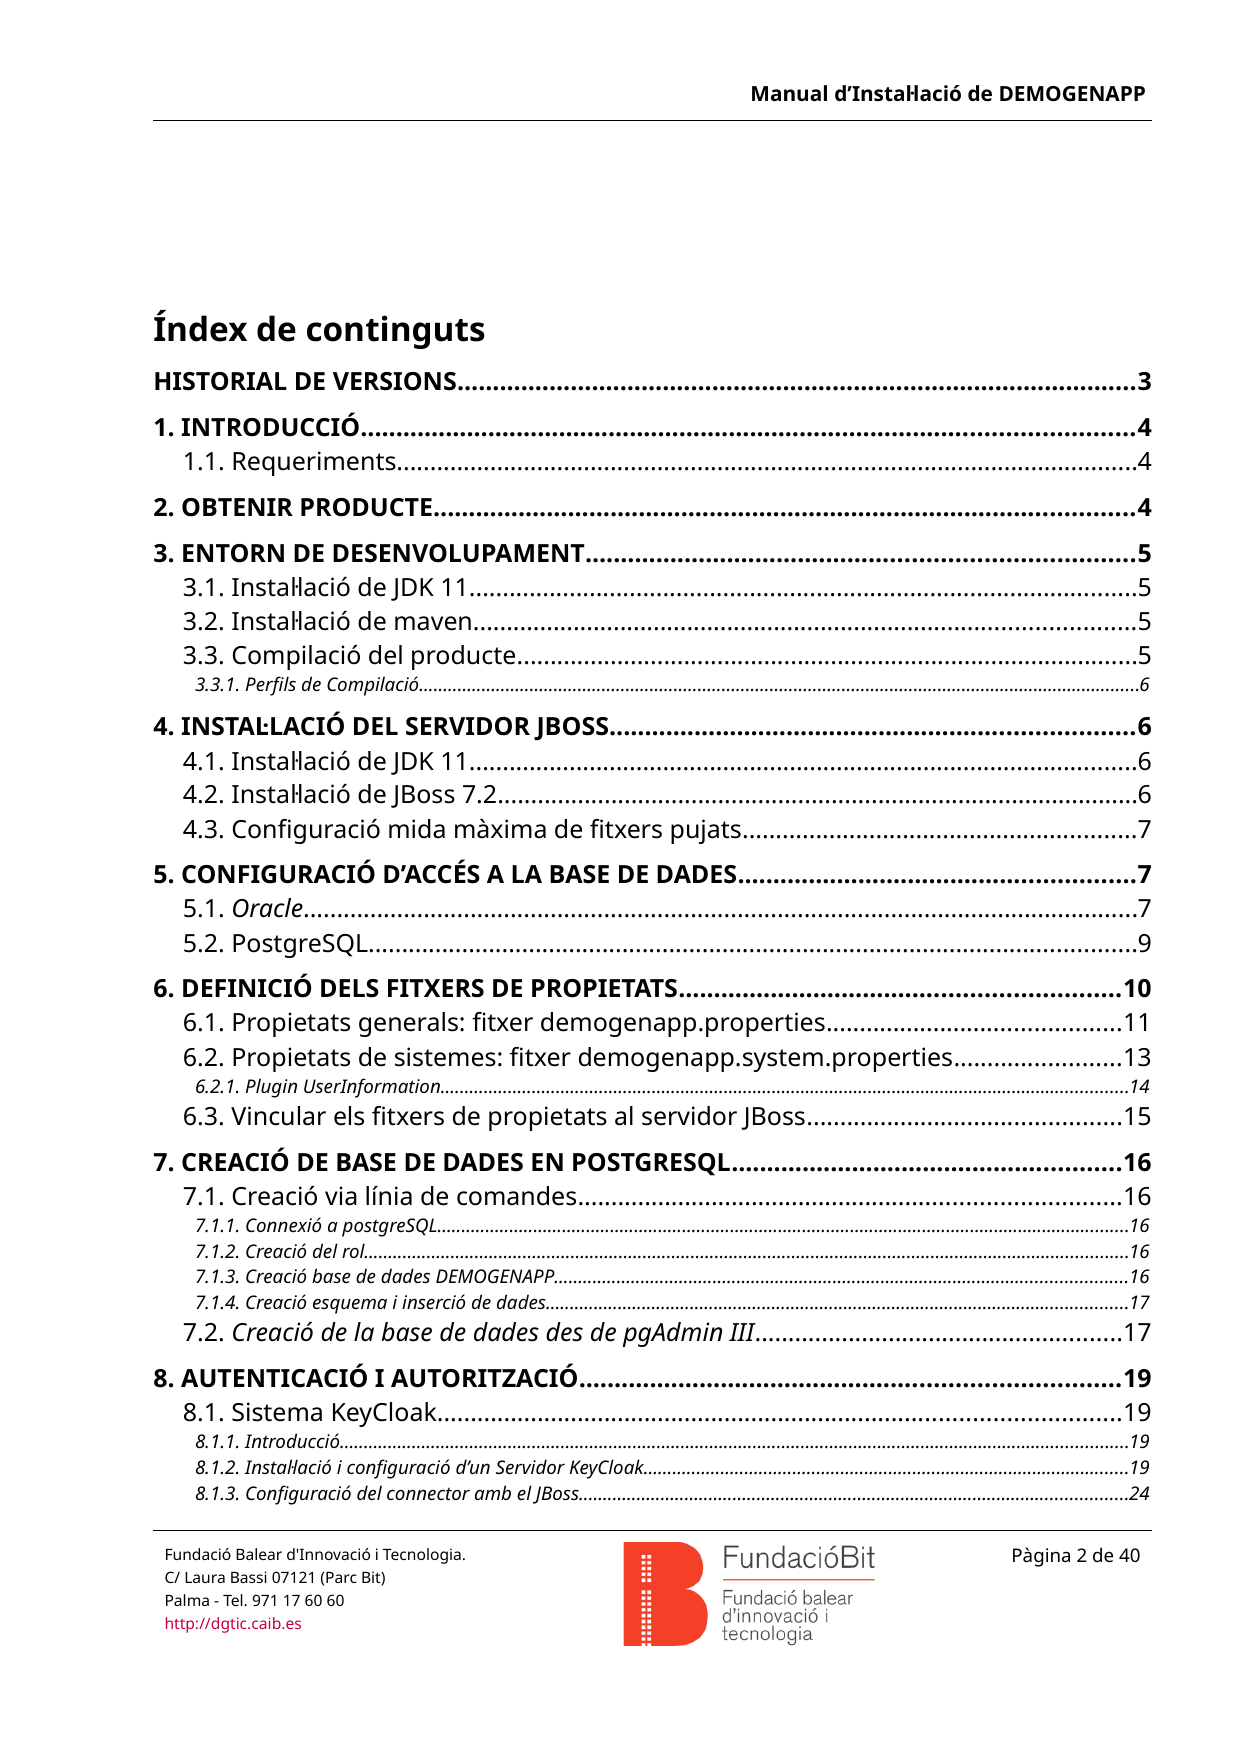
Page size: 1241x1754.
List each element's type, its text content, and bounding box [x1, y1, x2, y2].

text 6.2.1. Plugin UserInformation 14 [195, 1073, 1152, 1099]
subtitle Índex de continguts [153, 306, 1152, 352]
text 7.2. Creació de la base de dades des de pgAdmin III 17 [183, 1315, 1152, 1349]
text Historial de versions 3 [153, 364, 1152, 398]
text 6.2. Propietats de sistemes: fitxer demogenapp.system.properties 13 [183, 1039, 1152, 1073]
text 6. Definició dels fitxers de propietats 10 [153, 971, 1152, 1005]
text 3.1. Instal·lació de JDK 11 5 [183, 569, 1152, 604]
text 7.1.1. Connexió a postgreSQL 16 [195, 1213, 1152, 1238]
text 8.1.1. Introducció 19 [195, 1429, 1152, 1454]
text 4.1. Instal·lació de JDK 11 6 [183, 743, 1152, 777]
text 1.1. Requeriments 4 [183, 444, 1152, 478]
text 7.1.3. Creació base de dades DEMOGENAPP 16 [195, 1264, 1152, 1289]
text 6.3. Vincular els fitxers de propietats al servidor JBoss 15 [183, 1099, 1152, 1133]
text 5.2. PostgreSQL 9 [183, 925, 1152, 959]
text 8.1.2. Instal·lació i configuració d’un Servidor KeyCloak 19 [195, 1454, 1152, 1480]
text 8.1. Sistema KeyCloak 19 [183, 1395, 1152, 1429]
text 5.1. Oracle 7 [183, 891, 1152, 925]
text 8. Autenticació i Autorització 19 [153, 1361, 1152, 1395]
text 7.1.2. Creació del rol 16 [195, 1238, 1152, 1264]
text 3.3. Compilació del producte 5 [183, 638, 1152, 672]
text 3.3.1. Perfils de Compilació 6 [195, 672, 1152, 697]
text 7. Creació de Base de dades en PostgreSQL 16 [153, 1144, 1152, 1179]
text 4.2. Instal·lació de JBoss 7.2 6 [183, 777, 1152, 811]
text 7.1.4. Creació esquema i inserció de dades 17 [195, 1289, 1152, 1315]
text 2. Obtenir producte 4 [153, 490, 1152, 524]
text 3. Entorn de desenvolupament 5 [153, 536, 1152, 569]
text 3.2. Instal·lació de maven 5 [183, 604, 1152, 638]
picture [623, 1542, 875, 1646]
text 5. Configuració d’accés a la Base de Dades 7 [153, 857, 1152, 891]
text 1. Introducció 4 [153, 410, 1152, 444]
text 4. Instal·lació del Servidor JBOSS 6 [153, 709, 1152, 743]
text 7.1. Creació via línia de comandes 16 [183, 1179, 1152, 1213]
text 6.1. Propietats generals: fitxer demogenapp.properties 11 [183, 1005, 1152, 1039]
text 8.1.3. Configuració del connector amb el JBoss 24 [195, 1480, 1152, 1505]
text 4.3. Configuració mida màxima de fitxers pujats 7 [183, 811, 1152, 845]
